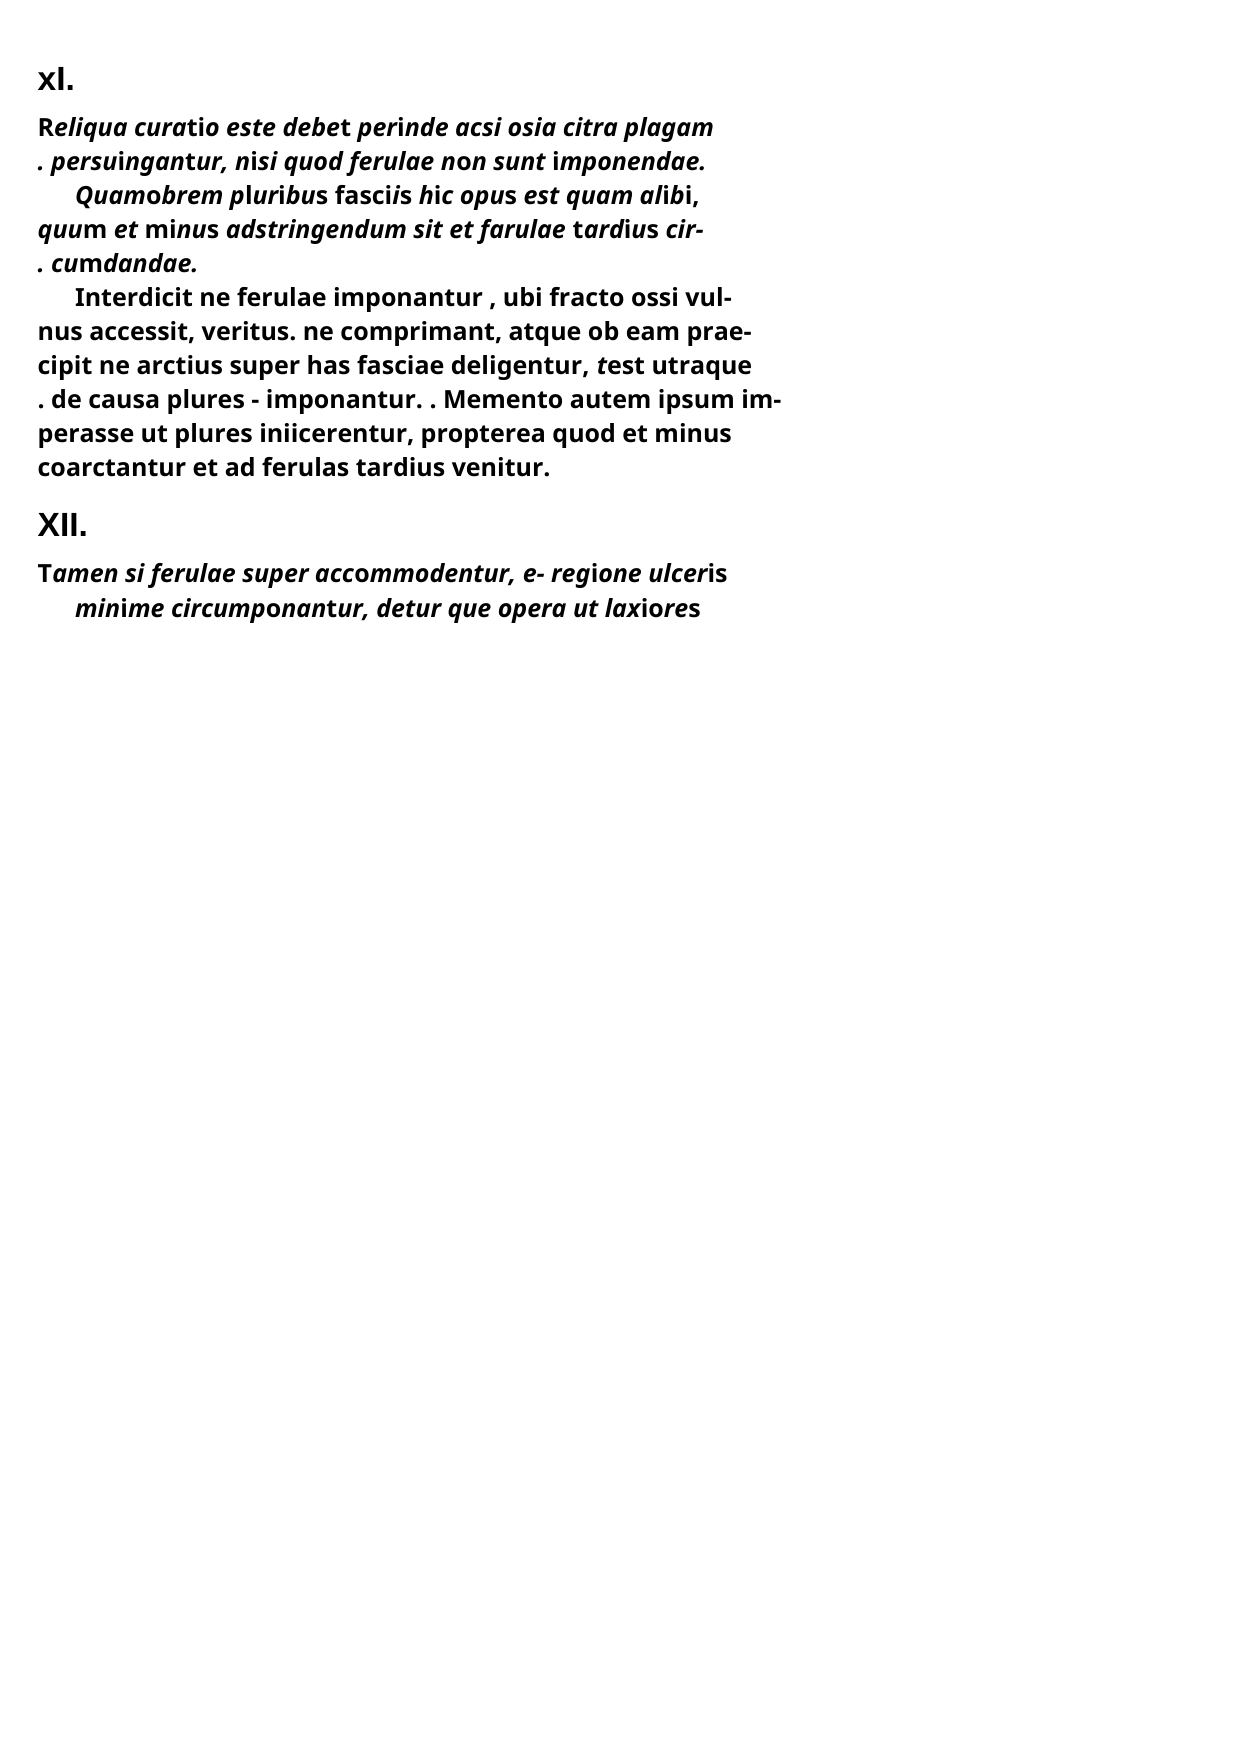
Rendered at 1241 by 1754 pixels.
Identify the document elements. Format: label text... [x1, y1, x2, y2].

subtitle XII. [37, 505, 1203, 544]
subtitle xI. [37, 58, 1203, 97]
text Tamen si ferulae super accommodentur, e- regione ulceris minime circumponantur, detur que opera ut laxiores [37, 556, 1203, 624]
text Reliqua curatio este debet perinde acsi osia citra plagam . persuingantur, nisi quod ferulae non sunt imponendae. [37, 109, 1203, 178]
text Quamobrem pluribus fasciis hic opus est quam alibi, quum et minus adstringendum sit et farulae tardius cir- . cumdandae. [37, 178, 1203, 280]
text Interdicit ne ferulae imponantur , ubi fracto ossi vul- nus accessit, veritus. ne comprimant, atque ob eam prae- cipit ne arctius super has fasciae deligentur, test utraque . de causa plures - imponantur. . Memento autem ipsum im- perasse ut plures iniicerentur, propterea quod et minus coarctantur et ad ferulas tardius venitur. [37, 280, 1203, 484]
